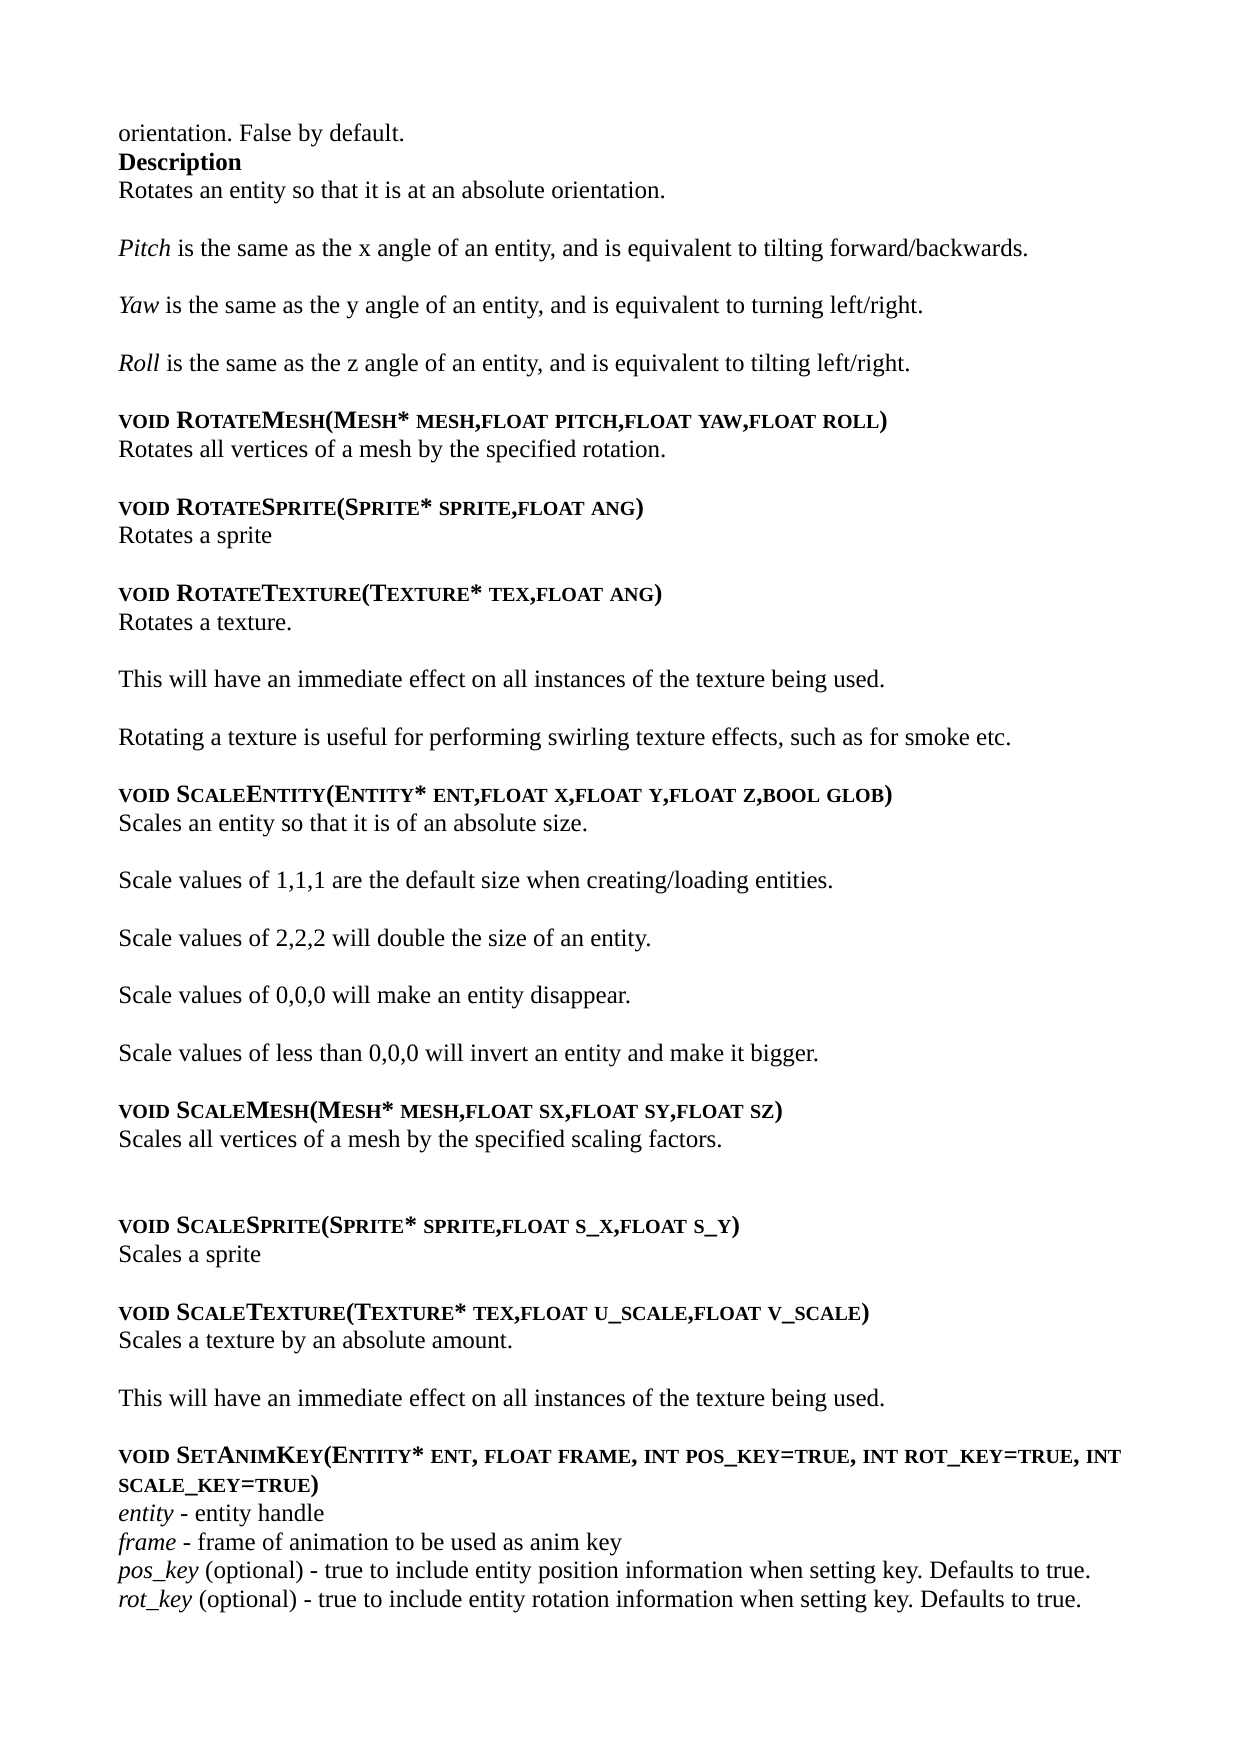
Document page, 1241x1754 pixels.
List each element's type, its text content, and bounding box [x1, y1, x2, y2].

text Rotates all vertices of a mesh by the specified rotation. [118, 434, 1122, 463]
text pos_key (optional) - true to include entity position information when setting key. Defaults to true. [118, 1556, 1122, 1584]
text void ScaleMesh(Mesh* mesh,float sx,float sy,float sz) [118, 1096, 1122, 1124]
text orientation. False by default. [118, 118, 1122, 147]
text Rotates a texture. This will have an immediate effect on all instances of the texture being used. Rotating a texture is useful for performing swirling texture effects, such as for smoke etc. [118, 607, 1122, 751]
text Scales a sprite [118, 1239, 1122, 1268]
text frame - frame of animation to be used as anim key [118, 1527, 1122, 1556]
text Scales all vertices of a mesh by the specified scaling factors. [118, 1124, 1122, 1182]
text Rotates an entity so that it is at an absolute orientation. [118, 176, 1122, 204]
text void RotateMesh(Mesh* mesh,float pitch,float yaw,float roll) [118, 406, 1122, 434]
text void ScaleEntity(Entity* ent,float x,float y,float z,bool glob) [118, 779, 1122, 808]
text rot_key (optional) - true to include entity rotation information when setting key. Defaults to true. [118, 1584, 1122, 1613]
text void SetAnimKey(Entity* ent, float frame, int pos_key=true, int rot_key=true, int scale_key=true) [118, 1441, 1122, 1498]
text void ScaleTexture(Texture* tex,float u_scale,float v_scale) [118, 1297, 1122, 1326]
text Scales a texture by an absolute amount. This will have an immediate effect on all instances of the texture being used. [118, 1326, 1122, 1412]
text Scales an entity so that it is of an absolute size. Scale values of 1,1,1 are the default size when creating/loading entities. Scale values of 2,2,2 will double the size of an entity. Scale values of 0,0,0 will make an entity disappear. Scale values of less than 0,0,0 will invert an entity and make it bigger. [118, 808, 1122, 1067]
text Description [118, 147, 1122, 176]
text void RotateTexture(Texture* tex,float ang) [118, 578, 1122, 607]
text void RotateSprite(Sprite* sprite,float ang) [118, 492, 1122, 521]
text entity - entity handle [118, 1498, 1122, 1527]
text Roll is the same as the z angle of an entity, and is equivalent to tilting left/right. [118, 348, 1122, 377]
text Rotates a sprite [118, 521, 1122, 549]
text void ScaleSprite(Sprite* sprite,float s_x,float s_y) [118, 1211, 1122, 1239]
text Pitch is the same as the x angle of an entity, and is equivalent to tilting forward/backwards. [118, 233, 1122, 262]
text Yaw is the same as the y angle of an entity, and is equivalent to turning left/right. [118, 291, 1122, 319]
